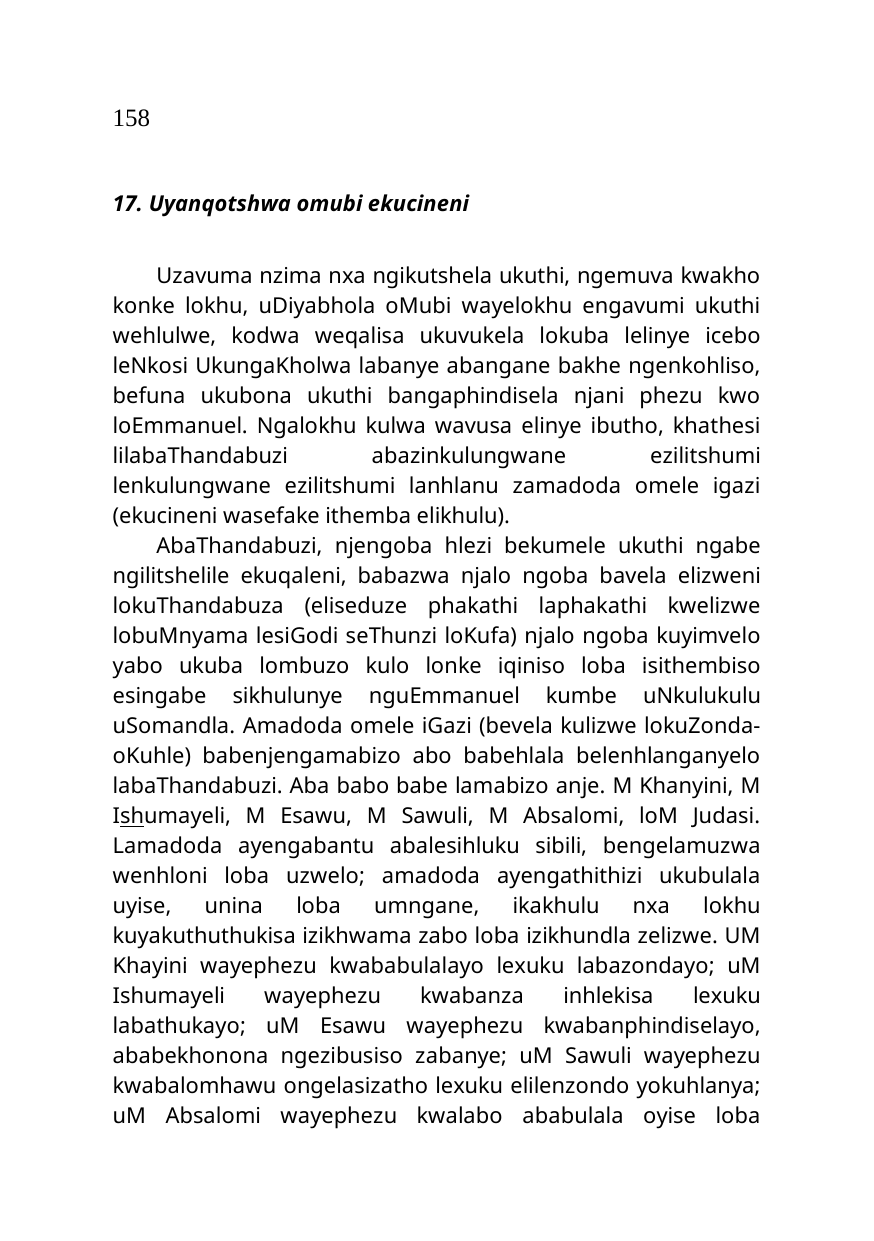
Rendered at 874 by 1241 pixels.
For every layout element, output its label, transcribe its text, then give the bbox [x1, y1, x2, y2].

text Uzavuma nzima nxa ngikutshela ukuthi, ngemuva kwakho konke lokhu, uDiyabhola oMubi wayelokhu engavumi ukuthi wehlulwe, kodwa weqalisa ukuvukela lokuba lelinye icebo leNkosi UkungaKholwa labanye abangane bakhe ngenkohliso, befuna ukubona ukuthi bangaphindisela njani phezu kwo loEmmanuel. Ngalokhu kulwa wavusa elinye ibutho, khathesi lilabaThandabuzi abazinkulungwane ezilitshumi lenkulungwane ezilitshumi lanhlanu zamadoda omele igazi (ekucineni wasefake ithemba elikhulu). [112, 260, 761, 530]
subtitle 17. Uyanqotshwa omubi ekucineni [112, 188, 761, 218]
text AbaThandabuzi, njengoba hlezi bekumele ukuthi ngabe ngilitshelile ekuqaleni, babazwa njalo ngoba bavela elizweni lokuThandabuza (eliseduze phakathi laphakathi kwelizwe lobuMnyama lesiGodi seThunzi loKufa) njalo ngoba kuyimvelo yabo ukuba lombuzo kulo lonke iqiniso loba isithembiso esingabe sikhulunye nguEmmanuel kumbe uNkulukulu uSomandla. Amadoda omele iGazi (bevela kulizwe lokuZonda-oKuhle) babenjengamabizo abo babehlala belenhlanganyelo labaThandabuzi. Aba babo babe lamabizo anje. M Khanyini, M Ishumayeli, M Esawu, M Sawuli, M Absalomi, loM Judasi. Lamadoda ayengabantu abalesihluku sibili, bengelamuzwa wenhloni loba uzwelo; amadoda ayengathithizi ukubulala uyise, unina loba umngane, ikakhulu nxa lokhu kuyakuthuthukisa izikhwama zabo loba izikhundla zelizwe. UM Khayini wayephezu kwababulalayo lexuku labazondayo; uM Ishumayeli wayephezu kwabanza inhlekisa lexuku labathukayo; uM Esawu wayephezu kwabanphindiselayo, ababekhonona ngezibusiso zabanye; uM Sawuli wayephezu kwabalomhawu ongelasizatho lexuku elilenzondo yokuhlanya; uM Absalomi wayephezu kwalabo ababulala oyise loba [112, 530, 761, 1130]
